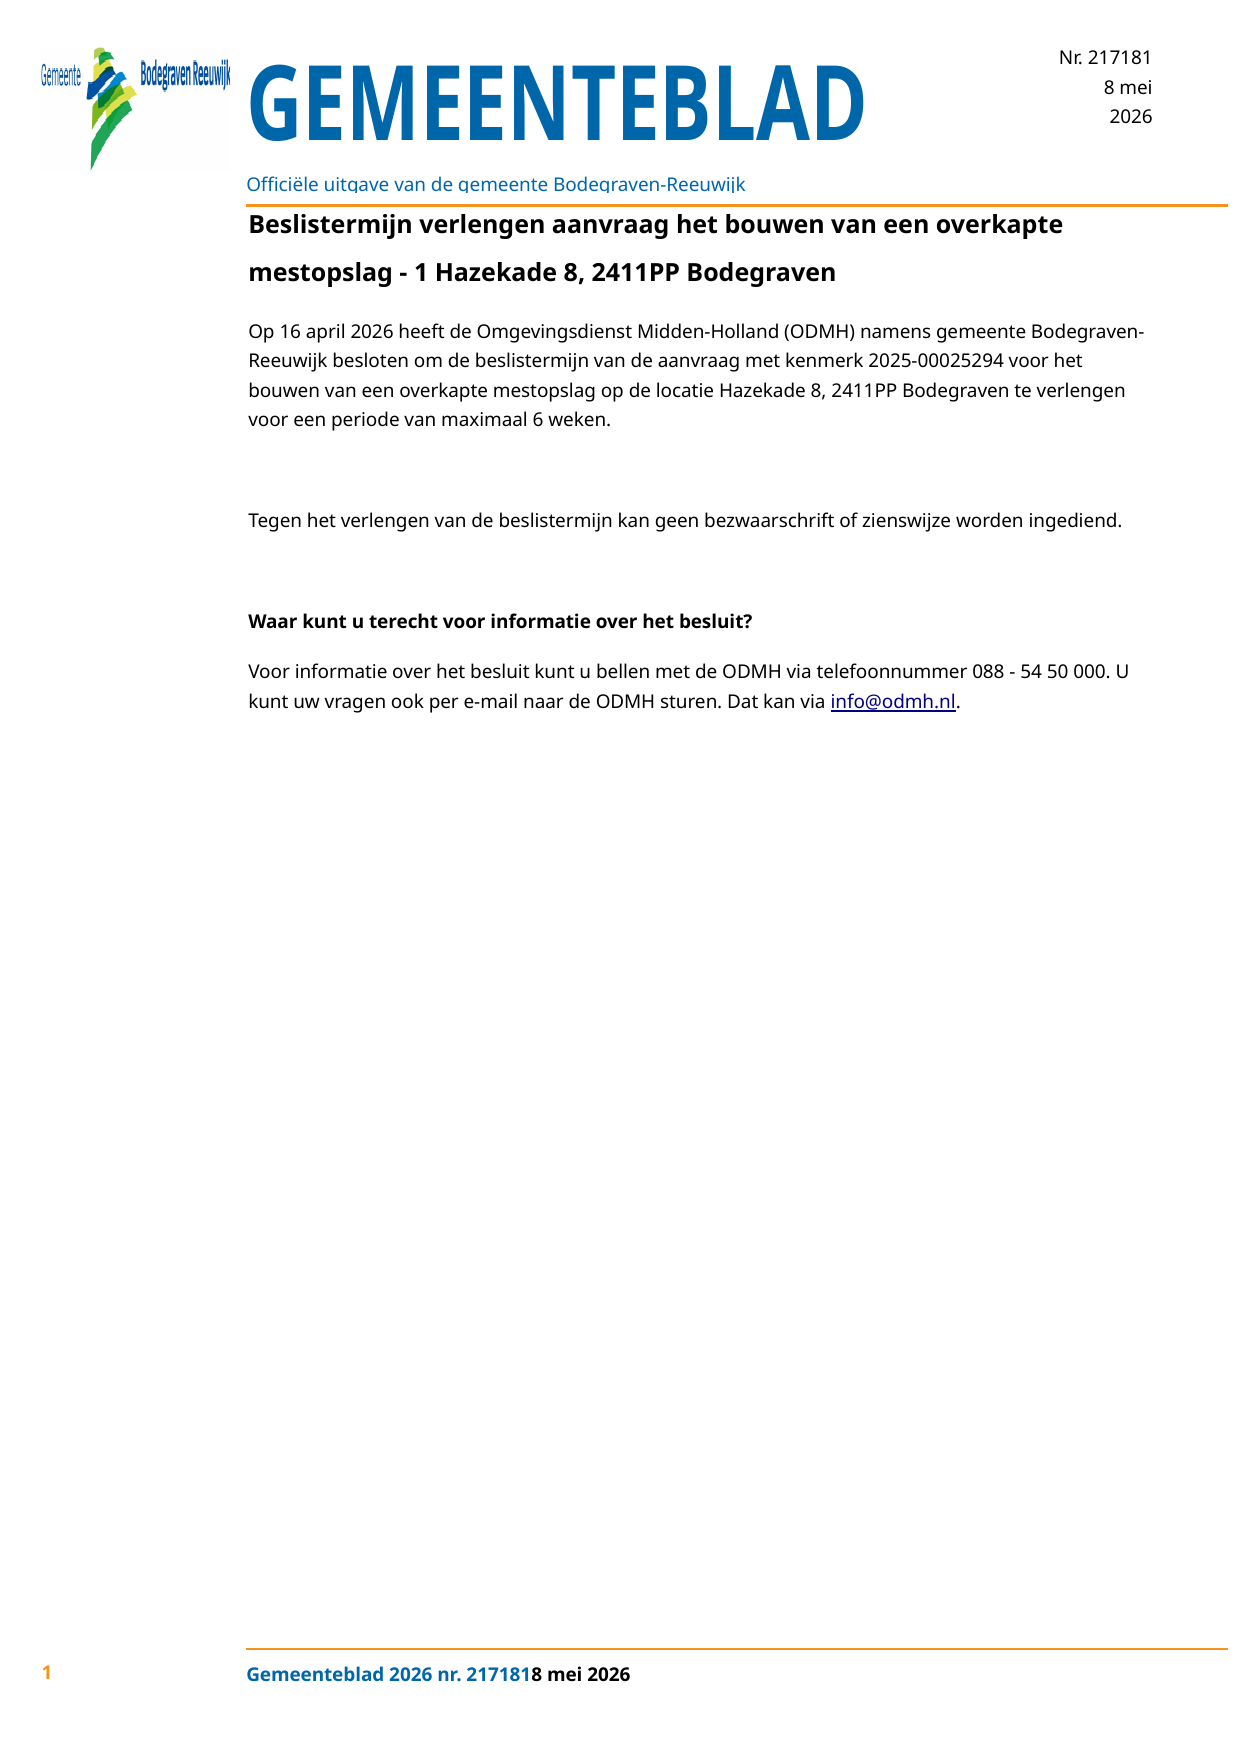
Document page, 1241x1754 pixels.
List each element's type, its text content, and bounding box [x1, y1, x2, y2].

text Voor informatie over het besluit kunt u bellen met de ODMH via telefoonnummer 088 - 54 50 000. U kunt uw vragen ook per e-mail naar de ODMH sturen. Dat kan via info@odmh.nl. [248, 659, 1152, 714]
text Beslistermijn verlengen aanvraag het bouwen van een overkapte mestopslag - 1 Hazekade 8, 2411PP Bodegraven [248, 207, 1152, 288]
picture [41, 47, 231, 172]
text Waar kunt u terecht voor informatie over het besluit? [248, 608, 1152, 634]
text Tegen het verlengen van de beslistermijn kan geen bezwaarschrift of zienswijze worden ingediend. [248, 507, 1152, 533]
text Op 16 april 2026 heeft de Omgevingsdienst Midden-Holland (ODMH) namens gemeente Bodegraven-Reeuwijk besloten om de beslistermijn van de aanvraag met kenmerk 2025-00025294 voor het bouwen van een overkapte mestopslag op de locatie Hazekade 8, 2411PP Bodegraven te verlengen voor een periode van maximaal 6 weken. [248, 318, 1152, 432]
